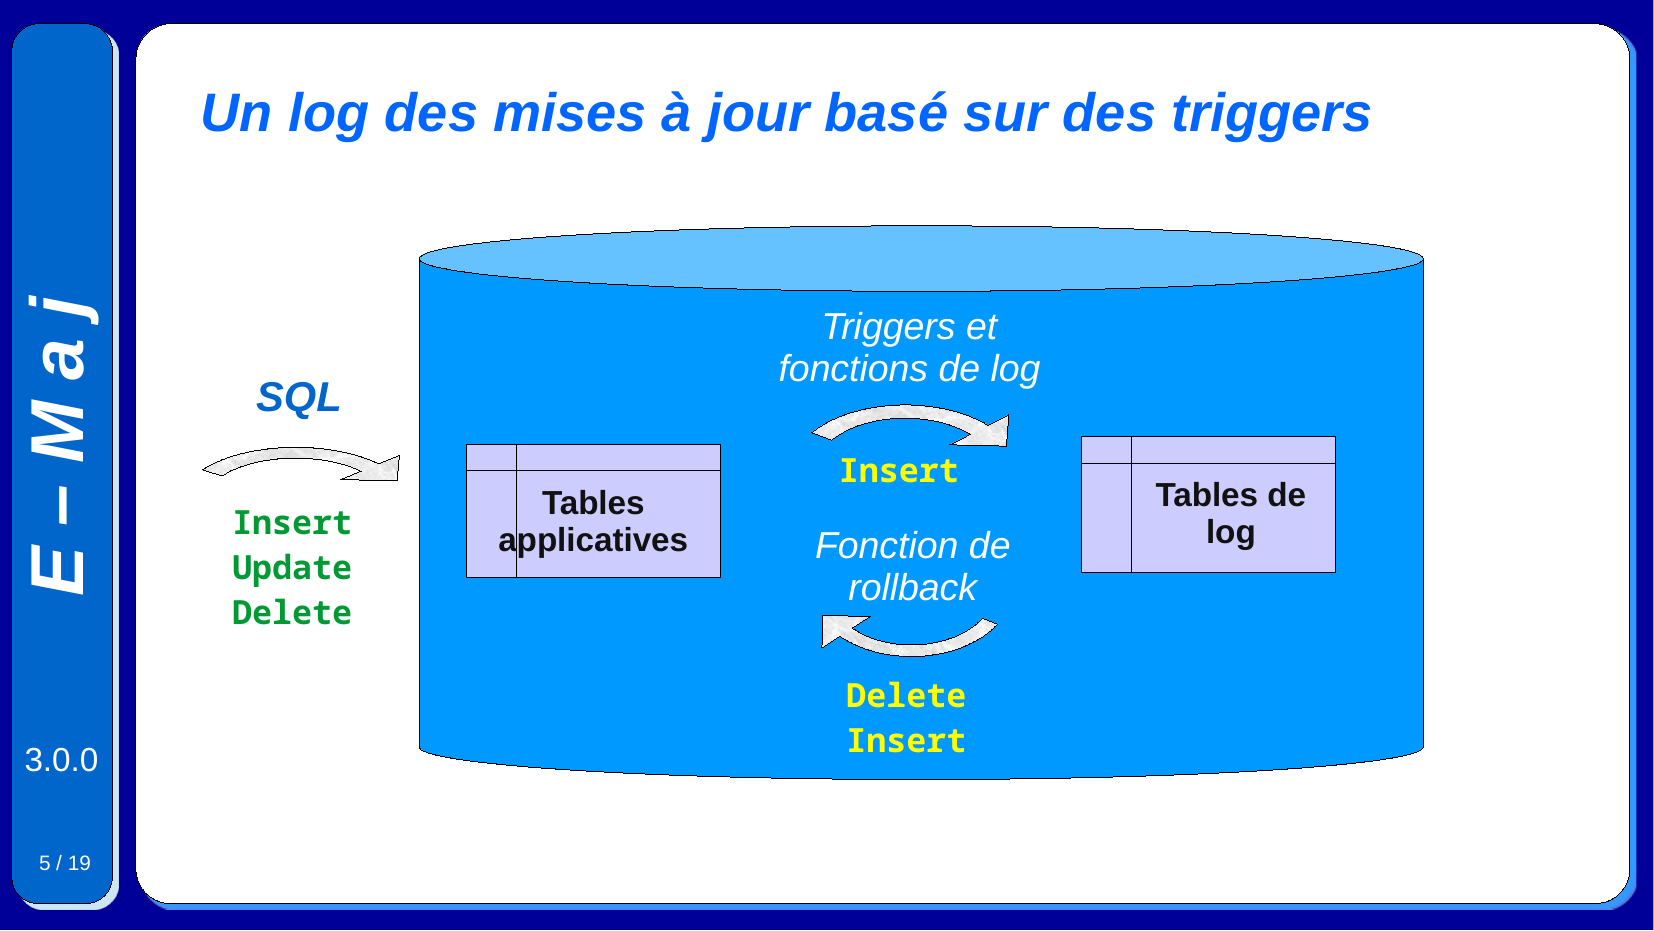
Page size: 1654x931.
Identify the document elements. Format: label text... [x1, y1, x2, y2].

text_box Fonction de rollback [755, 516, 1070, 616]
text_box Insert Update Delete [183, 491, 402, 626]
text_box [419, 260, 1424, 780]
text_box Insert [817, 439, 981, 494]
text_box Triggers et fonctions de log [761, 298, 1058, 398]
title Un log des mises à jour basé sur des triggers [200, 34, 1575, 191]
text_box Tables applicatives [448, 476, 739, 569]
text_box Delete Insert [802, 664, 1010, 759]
text_box [202, 447, 400, 481]
text_box Tables de log [1138, 468, 1323, 561]
text_box SQL [194, 366, 404, 428]
